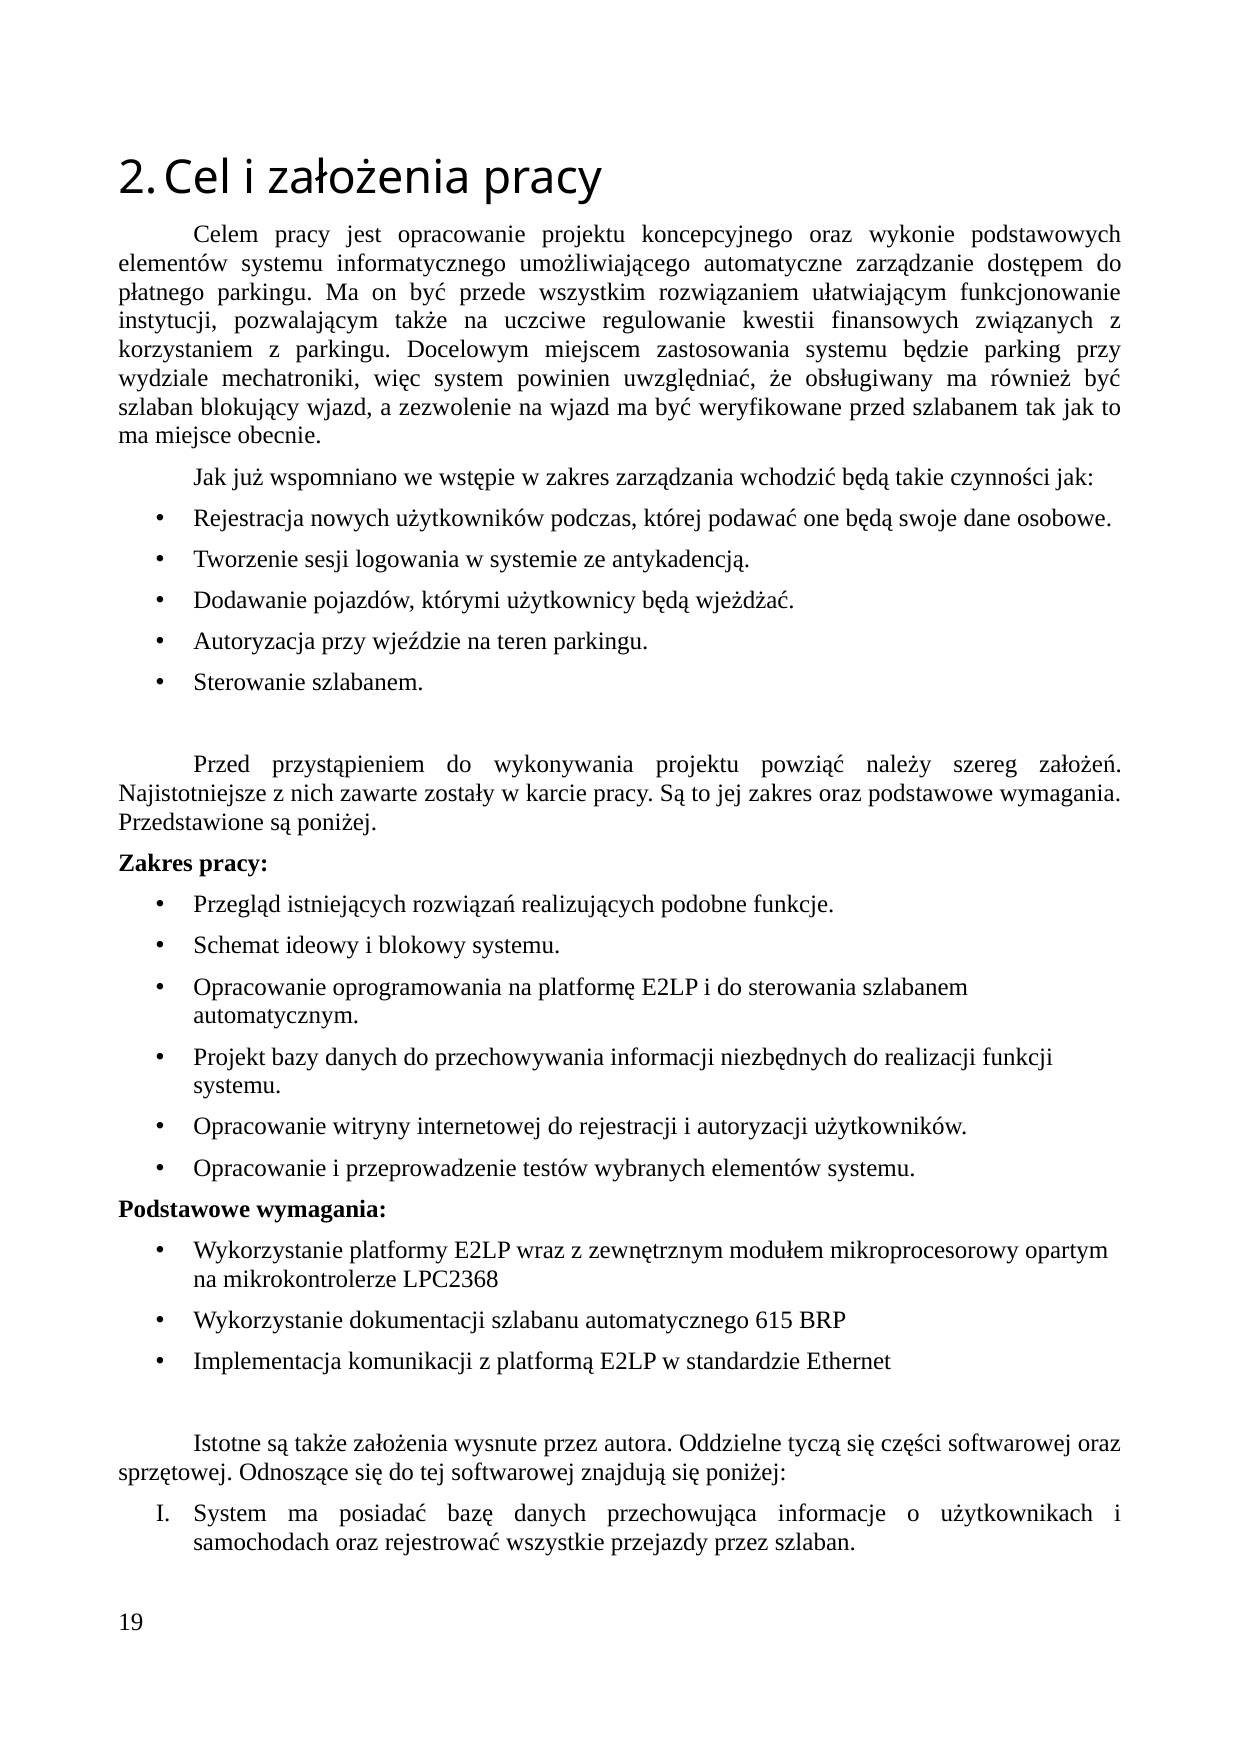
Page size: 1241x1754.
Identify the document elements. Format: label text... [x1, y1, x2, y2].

text Jak już wspomniano we wstępie w zakres zarządzania wchodzić będą takie czynności jak: [118, 462, 1122, 490]
list Autoryzacja przy wjeździe na teren parkingu. [156, 626, 1122, 655]
list System ma posiadać bazę danych przechowująca informacje o użytkownikach i samochodach oraz rejestrować wszystkie przejazdy przez szlaban. [156, 1498, 1122, 1556]
text Celem pracy jest opracowanie projektu koncepcyjnego oraz wykonie podstawowych elementów systemu informatycznego umożliwiającego automatyczne zarządzanie dostępem do płatnego parkingu. Ma on być przede wszystkim rozwiązaniem ułatwiającym funkcjonowanie instytucji, pozwalającym także na uczciwe regulowanie kwestii finansowych związanych z korzystaniem z parkingu. Docelowym miejscem zastosowania systemu będzie parking przy wydziale mechatroniki, więc system powinien uwzględniać, że obsługiwany ma również być szlaban blokujący wjazd, a zezwolenie na wjazd ma być weryfikowane przed szlabanem tak jak to ma miejsce obecnie. [118, 219, 1122, 449]
list Opracowanie witryny internetowej do rejestracji i autoryzacji użytkowników. [156, 1111, 1122, 1140]
list Sterowanie szlabanem. [156, 667, 1122, 696]
list Opracowanie oprogramowania na platformę E2LP i do sterowania szlabanem automatycznym. [156, 972, 1122, 1029]
text Przed przystąpieniem do wykonywania projektu powziąć należy szereg założeń. Najistotniejsze z nich zawarte zostały w karcie pracy. Są to jej zakres oraz podstawowe wymagania. Przedstawione są poniżej. [118, 749, 1122, 836]
text Istotne są także założenia wysnute przez autora. Oddzielne tyczą się części softwarowej oraz sprzętowej. Odnoszące się do tej softwarowej znajdują się poniżej: [118, 1428, 1122, 1486]
subtitle Cel i założenia pracy [118, 143, 1122, 207]
list Wykorzystanie platformy E2LP wraz z zewnętrznym modułem mikroprocesorowy opartym na mikrokontrolerze LPC2368 [156, 1235, 1122, 1292]
list Przegląd istniejących rozwiązań realizujących podobne funkcje. [156, 889, 1122, 918]
list Projekt bazy danych do przechowywania informacji niezbędnych do realizacji funkcji systemu. [156, 1042, 1122, 1099]
list Rejestracja nowych użytkowników podczas, której podawać one będą swoje dane osobowe. [156, 503, 1122, 531]
list Schemat ideowy i blokowy systemu. [156, 931, 1122, 959]
list Tworzenie sesji logowania w systemie ze antykadencją. [156, 544, 1122, 573]
list Wykorzystanie dokumentacji szlabanu automatycznego 615 BRP [156, 1305, 1122, 1333]
text Zakres pracy: [118, 848, 1122, 877]
list Implementacja komunikacji z platformą E2LP w standardzie Ethernet [156, 1346, 1122, 1375]
list Dodawanie pojazdów, którymi użytkownicy będą wjeżdżać. [156, 585, 1122, 614]
text Podstawowe wymagania: [118, 1194, 1122, 1222]
list Opracowanie i przeprowadzenie testów wybranych elementów systemu. [156, 1153, 1122, 1181]
